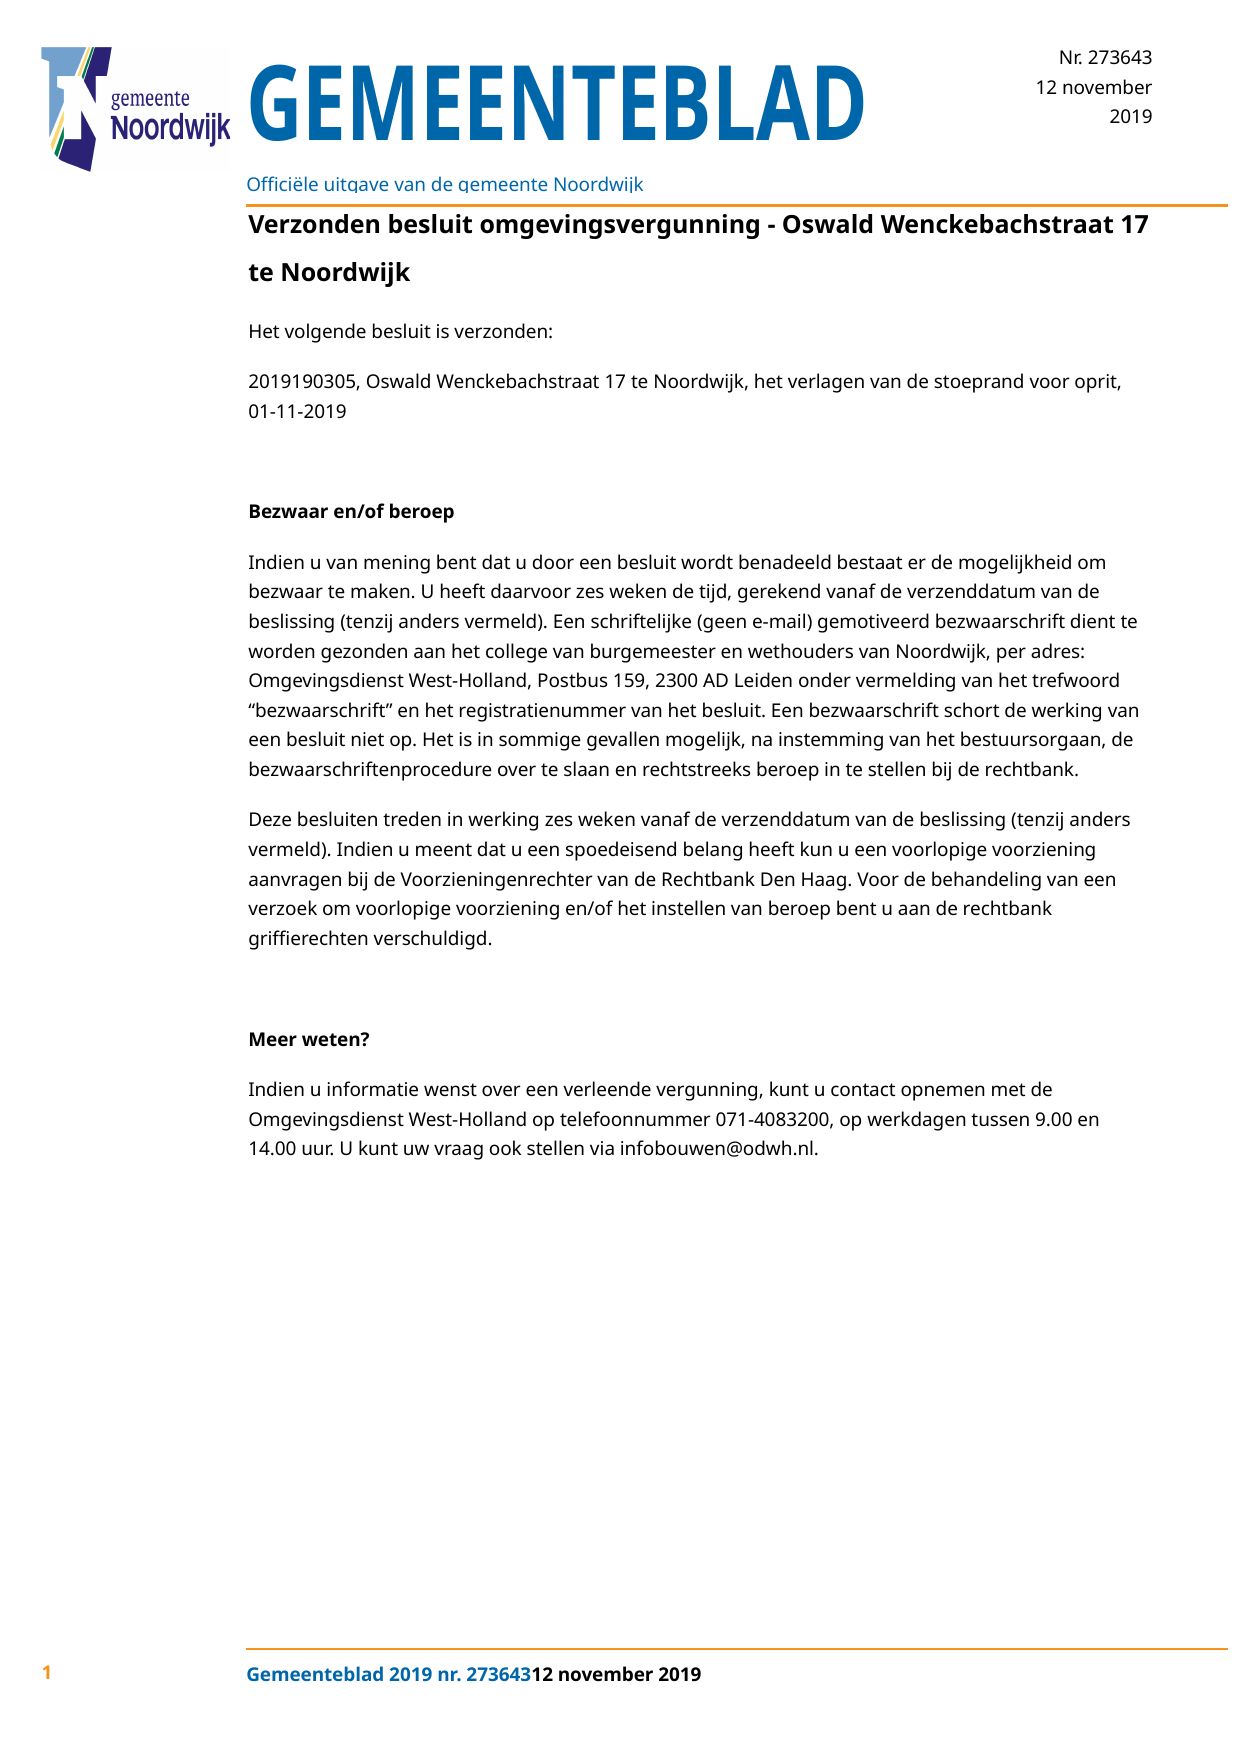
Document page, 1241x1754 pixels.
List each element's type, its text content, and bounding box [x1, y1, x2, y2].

text Meer weten? [248, 1026, 1152, 1052]
text Verzonden besluit omgevingsvergunning - Oswald Wenckebachstraat 17 te Noordwijk [248, 207, 1152, 288]
text 2019190305, Oswald Wenckebachstraat 17 te Noordwijk, het verlagen van de stoeprand voor oprit, 01-11-2019 [248, 368, 1152, 424]
text Indien u van mening bent dat u door een besluit wordt benadeeld bestaat er de mogelijkheid om bezwaar te maken. U heeft daarvoor zes weken de tijd, gerekend vanaf de verzenddatum van de beslissing (tenzij anders vermeld). Een schriftelijke (geen e-mail) gemotiveerd bezwaarschrift dient te worden gezonden aan het college van burgemeester en wethouders van Noordwijk, per adres: Omgevingsdienst West-Holland, Postbus 159, 2300 AD Leiden onder vermelding van het trefwoord “bezwaarschrift” en het registratienummer van het besluit. Een bezwaarschrift schort de werking van een besluit niet op. Het is in sommige gevallen mogelijk, na instemming van het bestuursorgaan, de bezwaarschriftenprocedure over te slaan en rechtstreeks beroep in te stellen bij de rechtbank. [248, 549, 1152, 782]
text Indien u informatie wenst over een verleende vergunning, kunt u contact opnemen met de Omgevingsdienst West-Holland op telefoonnummer 071-4083200, op werkdagen tussen 9.00 en 14.00 uur. U kunt uw vraag ook stellen via infobouwen@odwh.nl. [248, 1076, 1152, 1161]
text Bezwaar en/of beroep [248, 499, 1152, 524]
text Deze besluiten treden in werking zes weken vanaf de verzenddatum van de beslissing (tenzij anders vermeld). Indien u meent dat u een spoedeisend belang heeft kun u een voorlopige voorziening aanvragen bij de Voorzieningenrechter van de Rechtbank Den Haag. Voor de behandeling van een verzoek om voorlopige voorziening en/of het instellen van beroep bent u aan de rechtbank griffierechten verschuldigd. [248, 807, 1152, 951]
text Het volgende besluit is verzonden: [248, 318, 1152, 344]
picture [41, 47, 231, 172]
